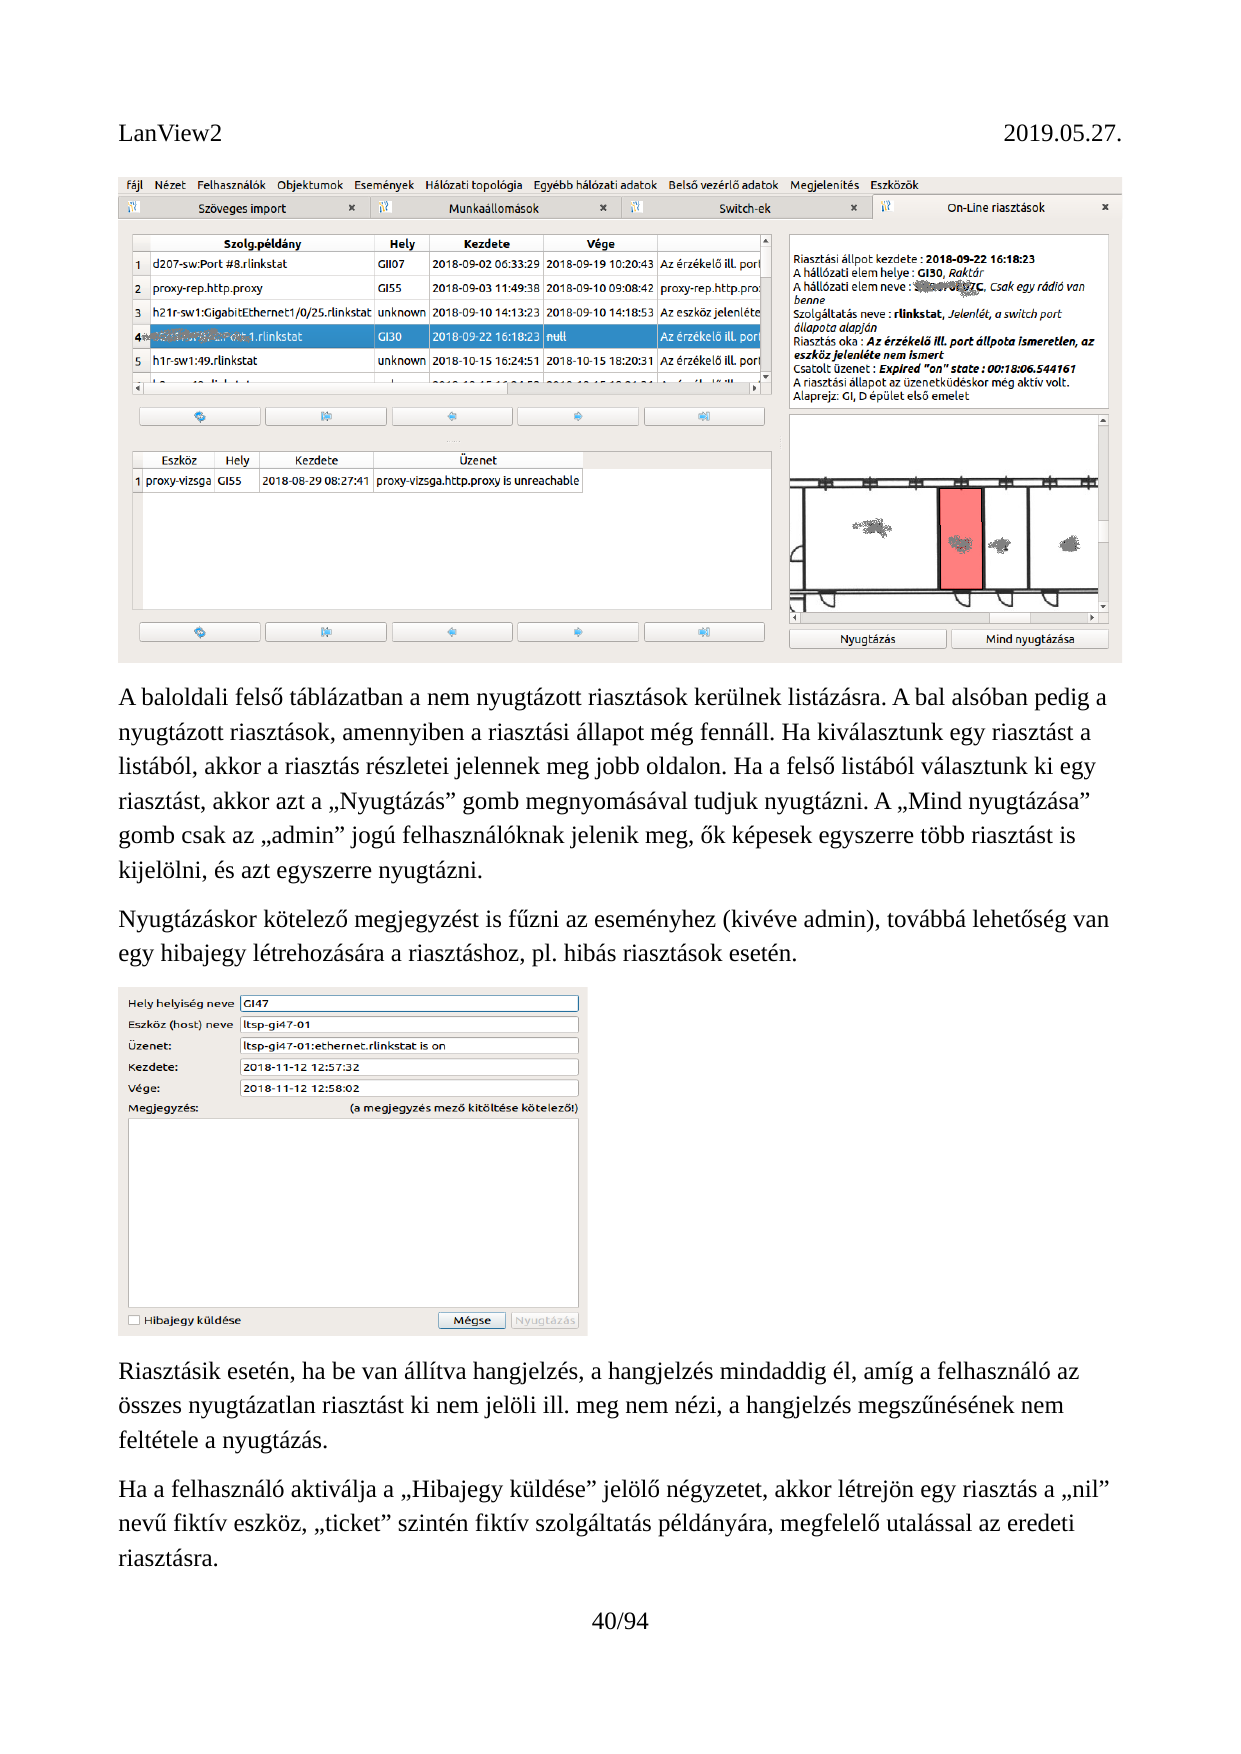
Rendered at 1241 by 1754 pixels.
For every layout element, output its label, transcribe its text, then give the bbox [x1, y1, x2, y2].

picture [118, 177, 1123, 663]
text Nyugtázáskor kötelező megjegyzést is fűzni az eseményhez (kivéve admin), továbbá lehetőség van egy hibajegy létrehozására a riasztáshoz, pl. hibás riasztások esetén. [118, 904, 1122, 967]
text Ha a felhasználó aktiválja a „Hibajegy küldése” jelölő négyzetet, akkor létrejön egy riasztás a „nil” nevű fiktív eszköz, „ticket” szintén fiktív szolgáltatás példányára, megfelelő utalással az eredeti riasztásra. [118, 1474, 1122, 1572]
picture [118, 987, 588, 1336]
text A baloldali felső táblázatban a nem nyugtázott riasztások kerülnek listázásra. A bal alsóban pedig a nyugtázott riasztások, amennyiben a riasztási állapot még fennáll. Ha kiválasztunk egy riasztást a listából, akkor a riasztás részletei jelennek meg jobb oldalon. Ha a felső listából választunk ki egy riasztást, akkor azt a „Nyugtázás” gomb megnyomásával tudjuk nyugtázni. A „Mind nyugtázása” gomb csak az „admin” jogú felhasználóknak jelenik meg, ők képesek egyszerre több riasztást is kijelölni, és azt egyszerre nyugtázni. [118, 682, 1122, 884]
text Riasztásik esetén, ha be van állítva hangjelzés, a hangjelzés mindaddig él, amíg a felhasználó az összes nyugtázatlan riasztást ki nem jelöli ill. meg nem nézi, a hangjelzés megszűnésének nem feltétele a nyugtázás. [118, 1356, 1122, 1453]
